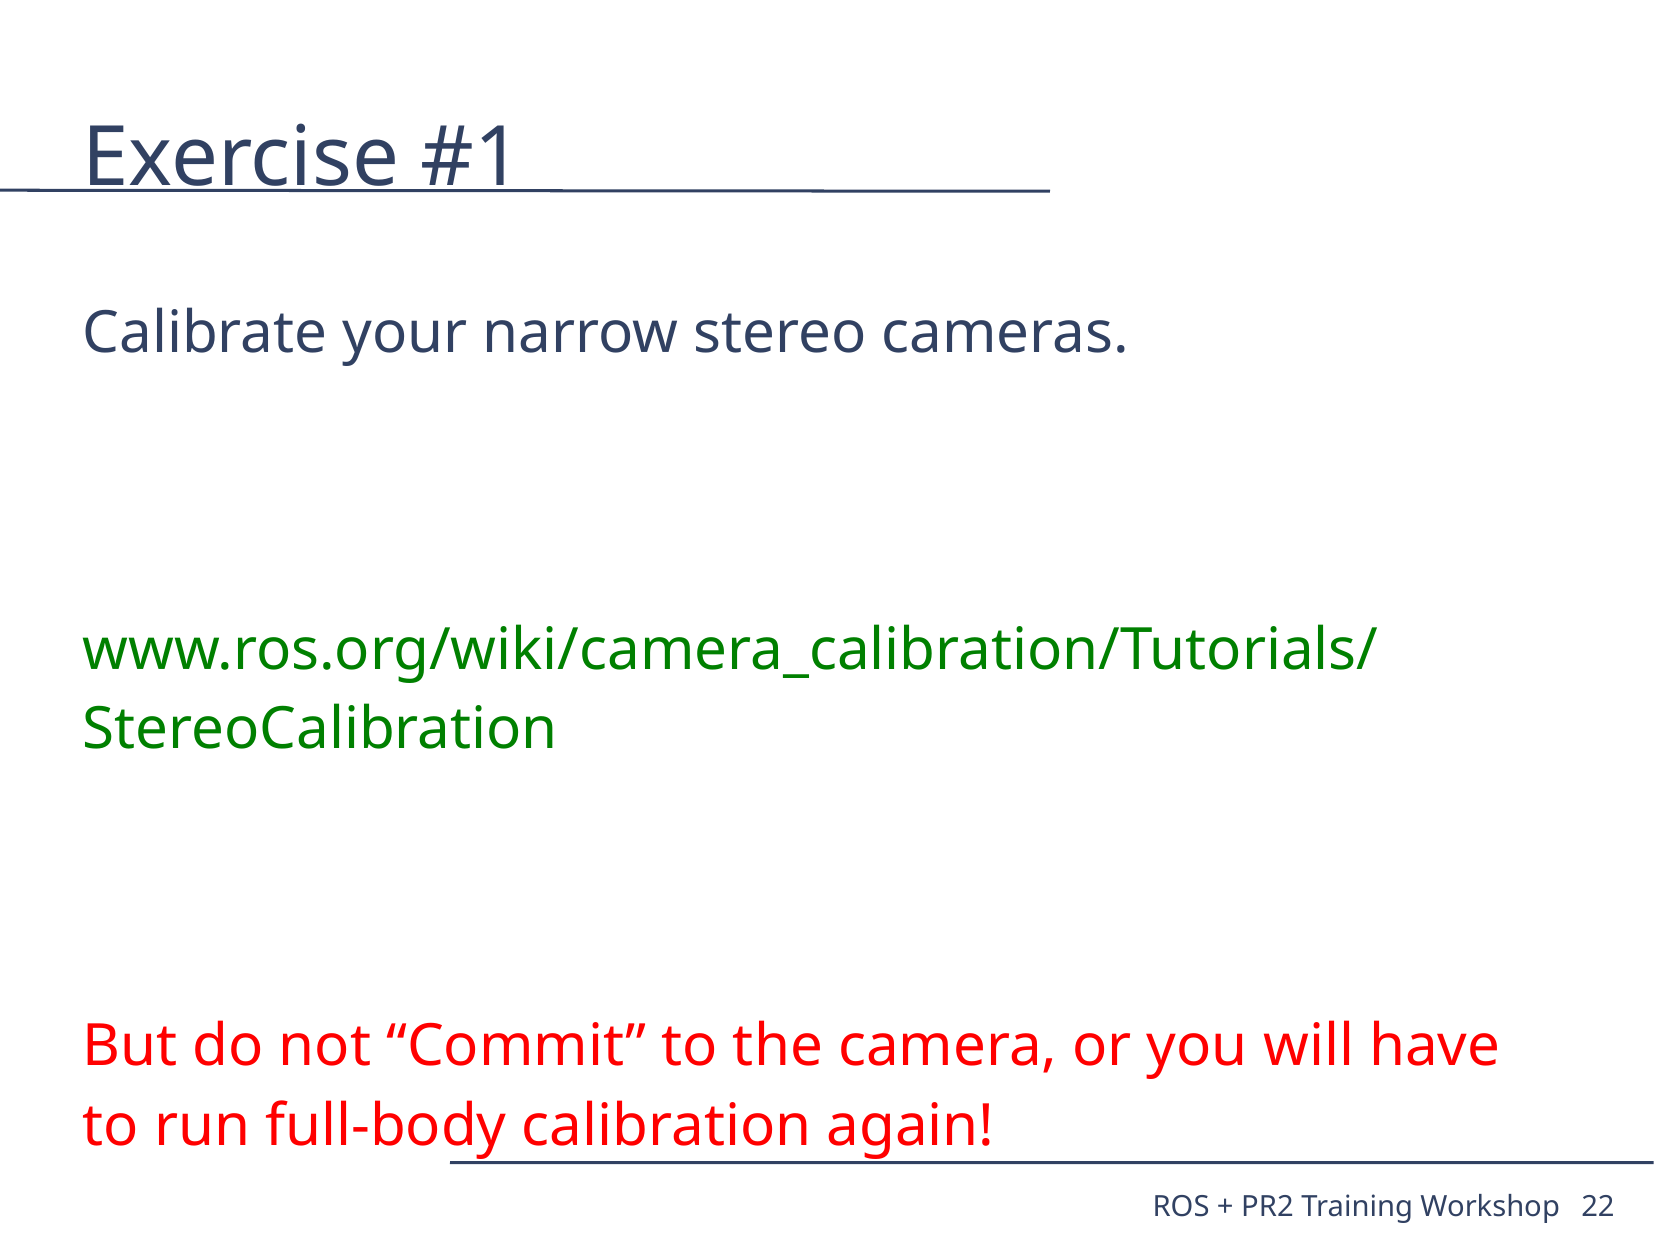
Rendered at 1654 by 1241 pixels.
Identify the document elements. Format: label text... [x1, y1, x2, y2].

list Calibrate your narrow stereo cameras. www.ros.org/wiki/camera_calibration/Tutorials/ StereoCalibration But do not “Commit” to the camera, or you will have to run full-body calibration again! [82, 290, 1571, 1109]
title Exercise #1 [82, 56, 1576, 250]
